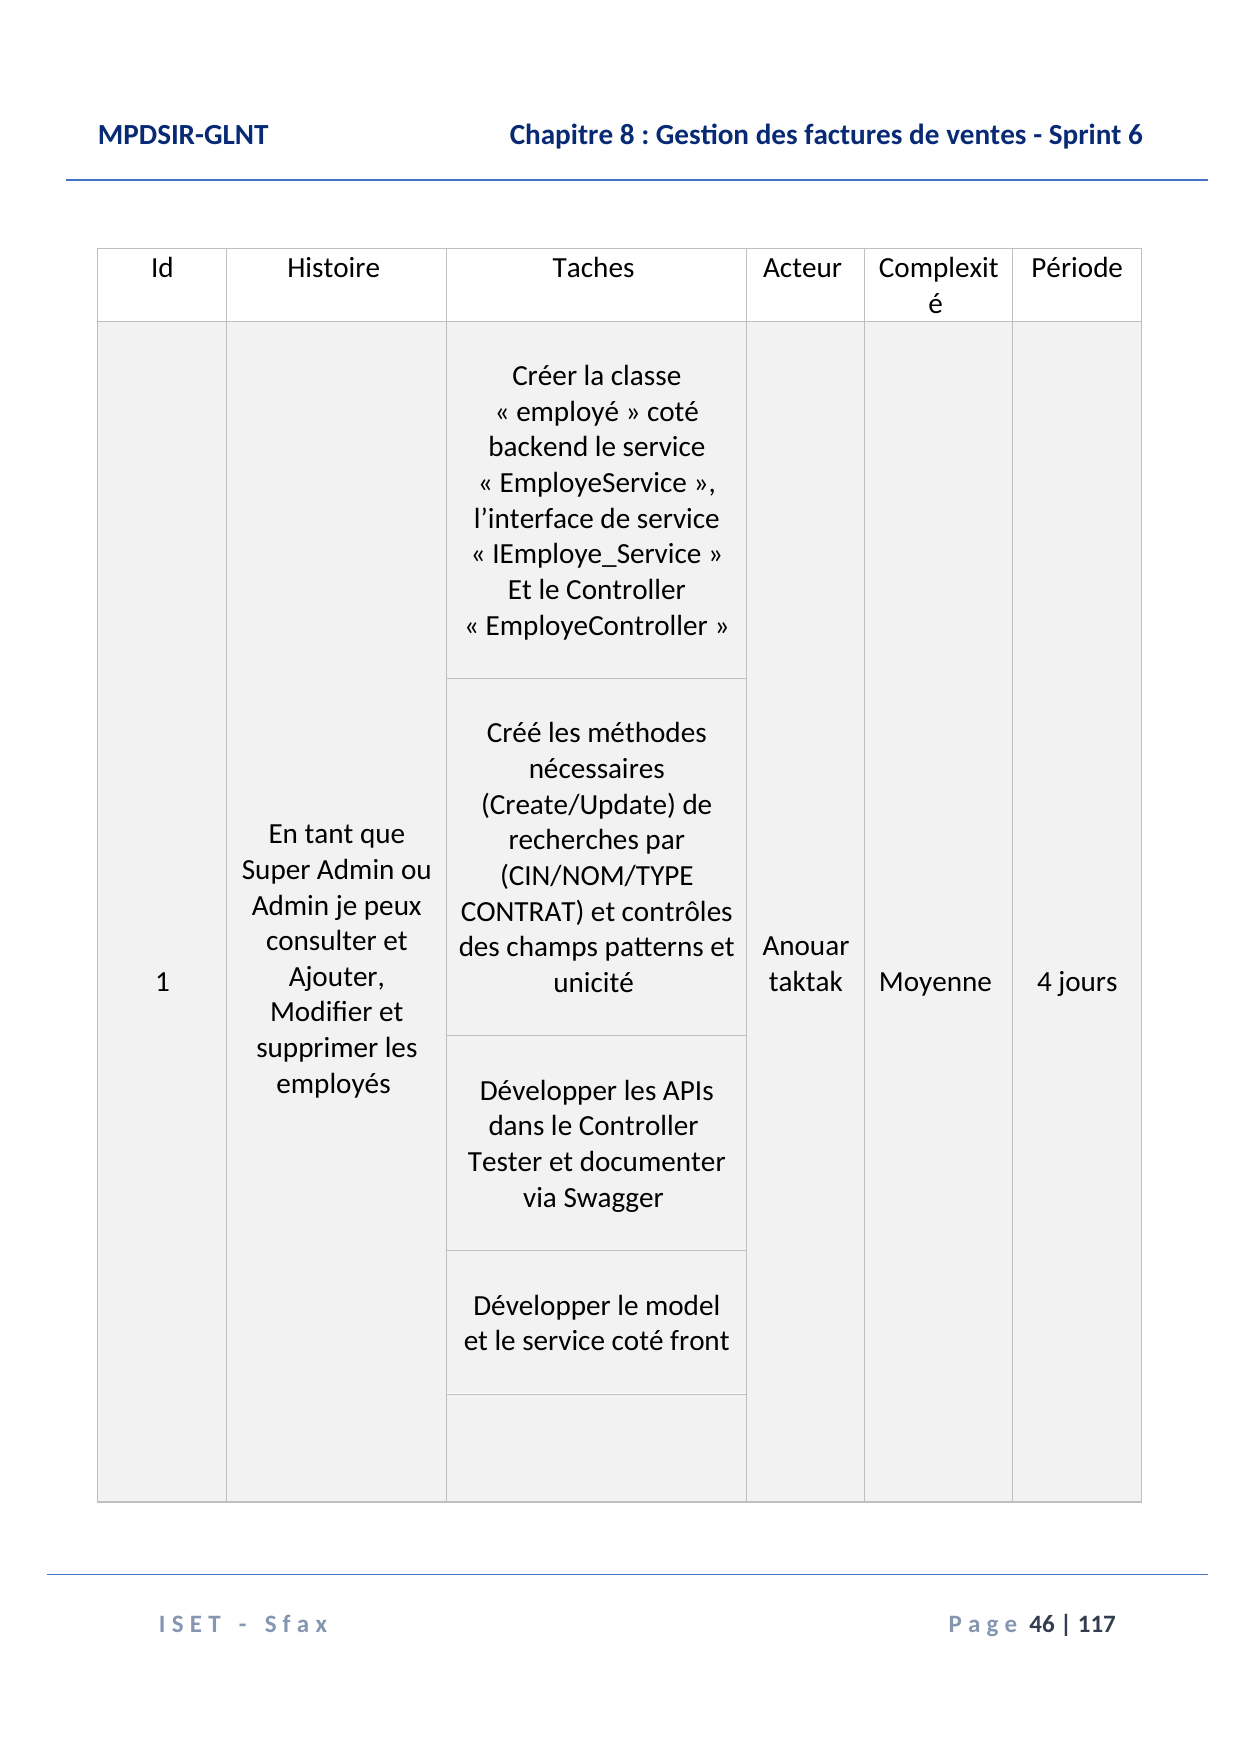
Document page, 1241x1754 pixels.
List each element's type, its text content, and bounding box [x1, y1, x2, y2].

table_cell 1 [98, 322, 226, 1501]
table_cell En tant que Super Admin ou Admin je peux consulter et Ajouter, Modifier et supprimer les employés [227, 322, 446, 1501]
table_cell 4 jours [1013, 322, 1141, 1501]
table_cell [447, 1395, 746, 1501]
table_cell Anouar taktak [747, 322, 864, 1501]
table_header Acteur [747, 249, 864, 321]
table_cell Développer les APIs dans le Controller Tester et documenter via Swagger [447, 1036, 746, 1250]
table_cell Créer la classe « employé » coté backend le service « EmployeService », l’interface de service « IEmploye_Service » Et le Controller « EmployeController » [447, 322, 746, 678]
table_header Histoire [227, 249, 446, 321]
table_cell Développer le model et le service coté front [447, 1251, 746, 1393]
table_header Taches [447, 249, 746, 321]
table_header Complexité [865, 249, 1012, 321]
table_cell Moyenne [865, 322, 1012, 1501]
table_header Id [98, 249, 226, 321]
table_header Période [1013, 249, 1141, 321]
table_cell Créé les méthodes nécessaires (Create/Update) de recherches par (CIN/NOM/TYPE CONTRAT) et contrôles des champs patterns et unicité [447, 679, 746, 1035]
